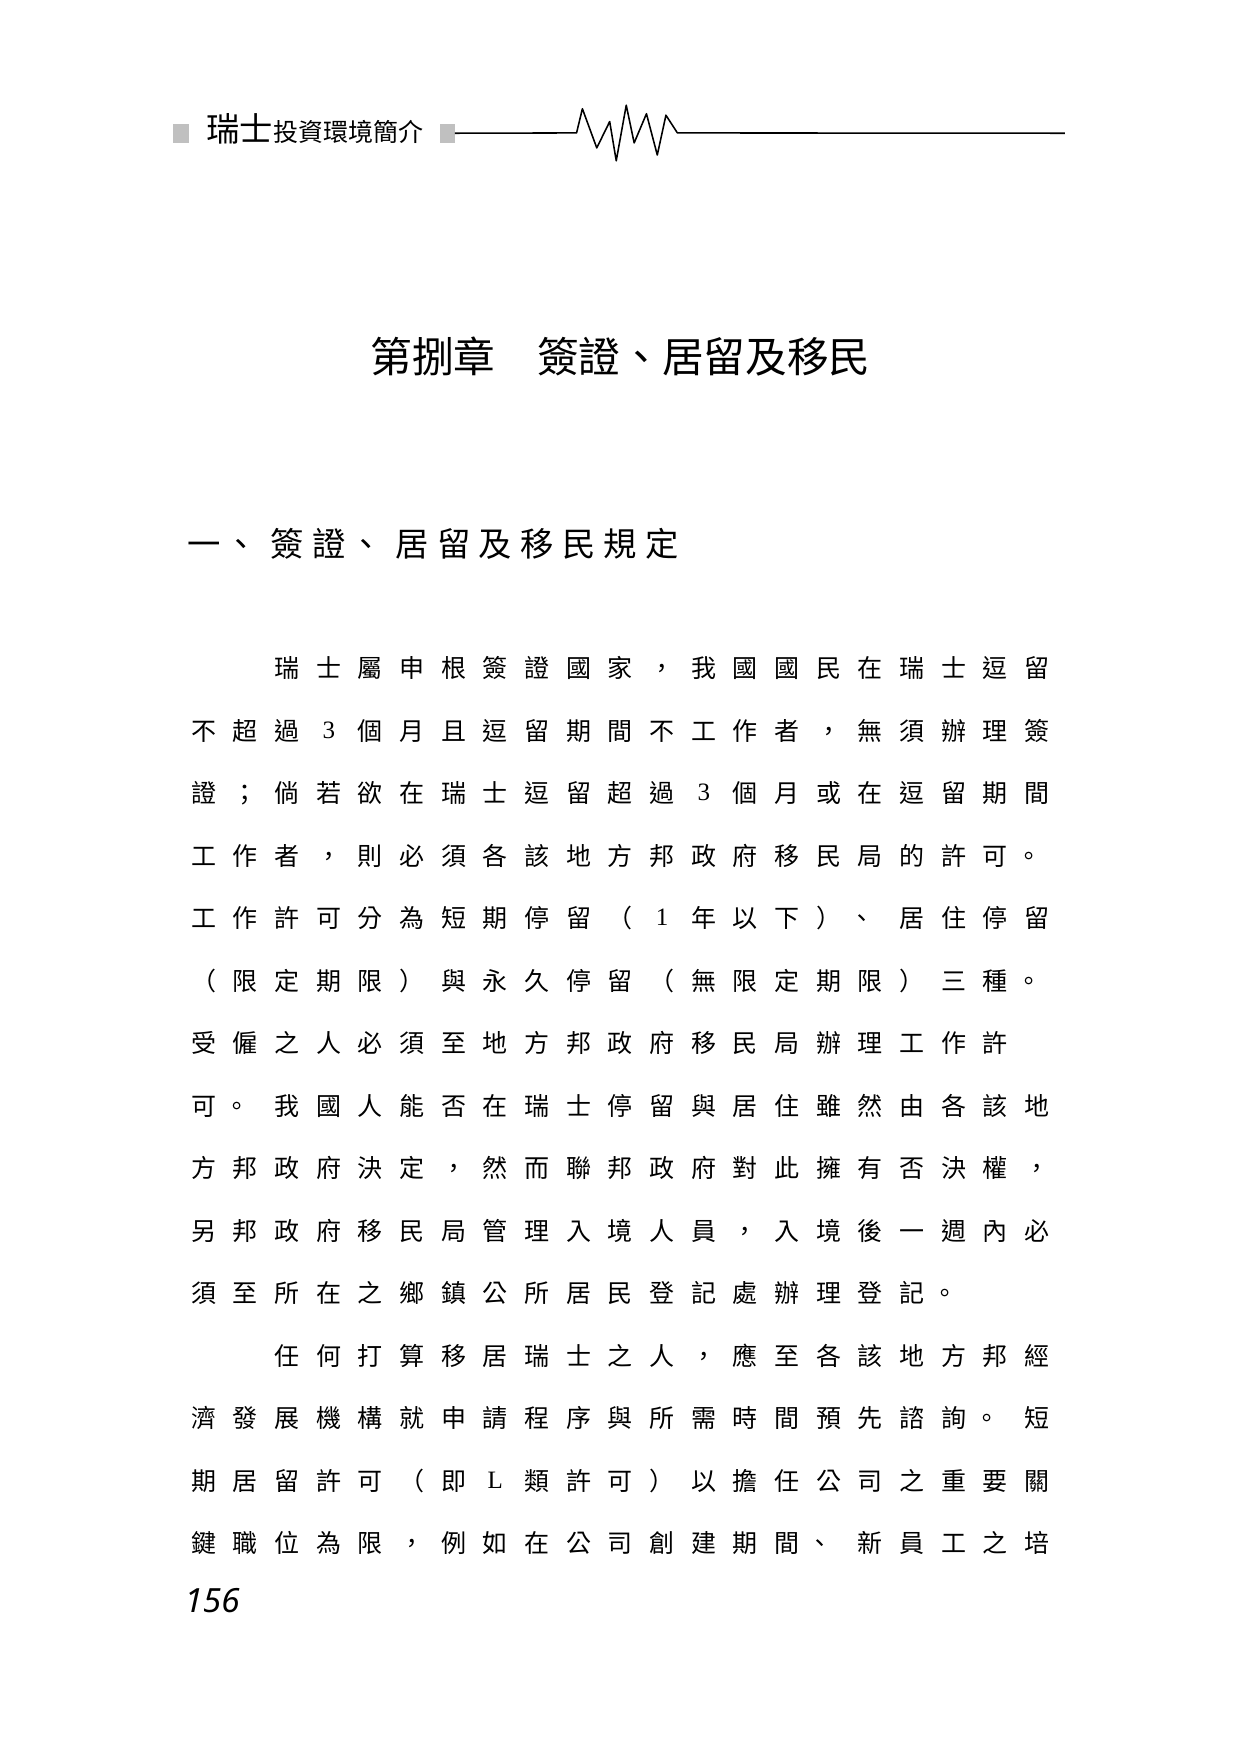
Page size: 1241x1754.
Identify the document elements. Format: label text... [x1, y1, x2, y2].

text 第捌章 簽證、居留及移民 [183, 313, 1058, 375]
text 一、簽證、居留及移民規定 [183, 500, 1058, 563]
text 瑞士屬申根簽證國家，我國國民在瑞士逗留不超過3個月且逗留期間不工作者，無須辦理簽證；倘若欲在瑞士逗留超過3個月或在逗留期間工作者，則必須各該地方邦政府移民局的許可。工作許可分為短期停留（1年以下）、居住停留（限定期限）與永久停留（無限定期限）三種。受僱之人必須至地方邦政府移民局辦理工作許可。我國人能否在瑞士停留與居住雖然由各該地方邦政府決定，然而聯邦政府對此擁有否決權，另邦政府移民局管理入境人員，入境後一週內必須至所在之鄉鎮公所居民登記處辦理登記。 [183, 625, 1058, 1313]
text 任何打算移居瑞士之人，應至各該地方邦經濟發展機構就申請程序與所需時間預先諮詢。短期居留許可（即L類許可）以擔任公司之重要關鍵職位為限，例如在公司創建期間、新員工之培 [183, 1313, 1058, 1563]
